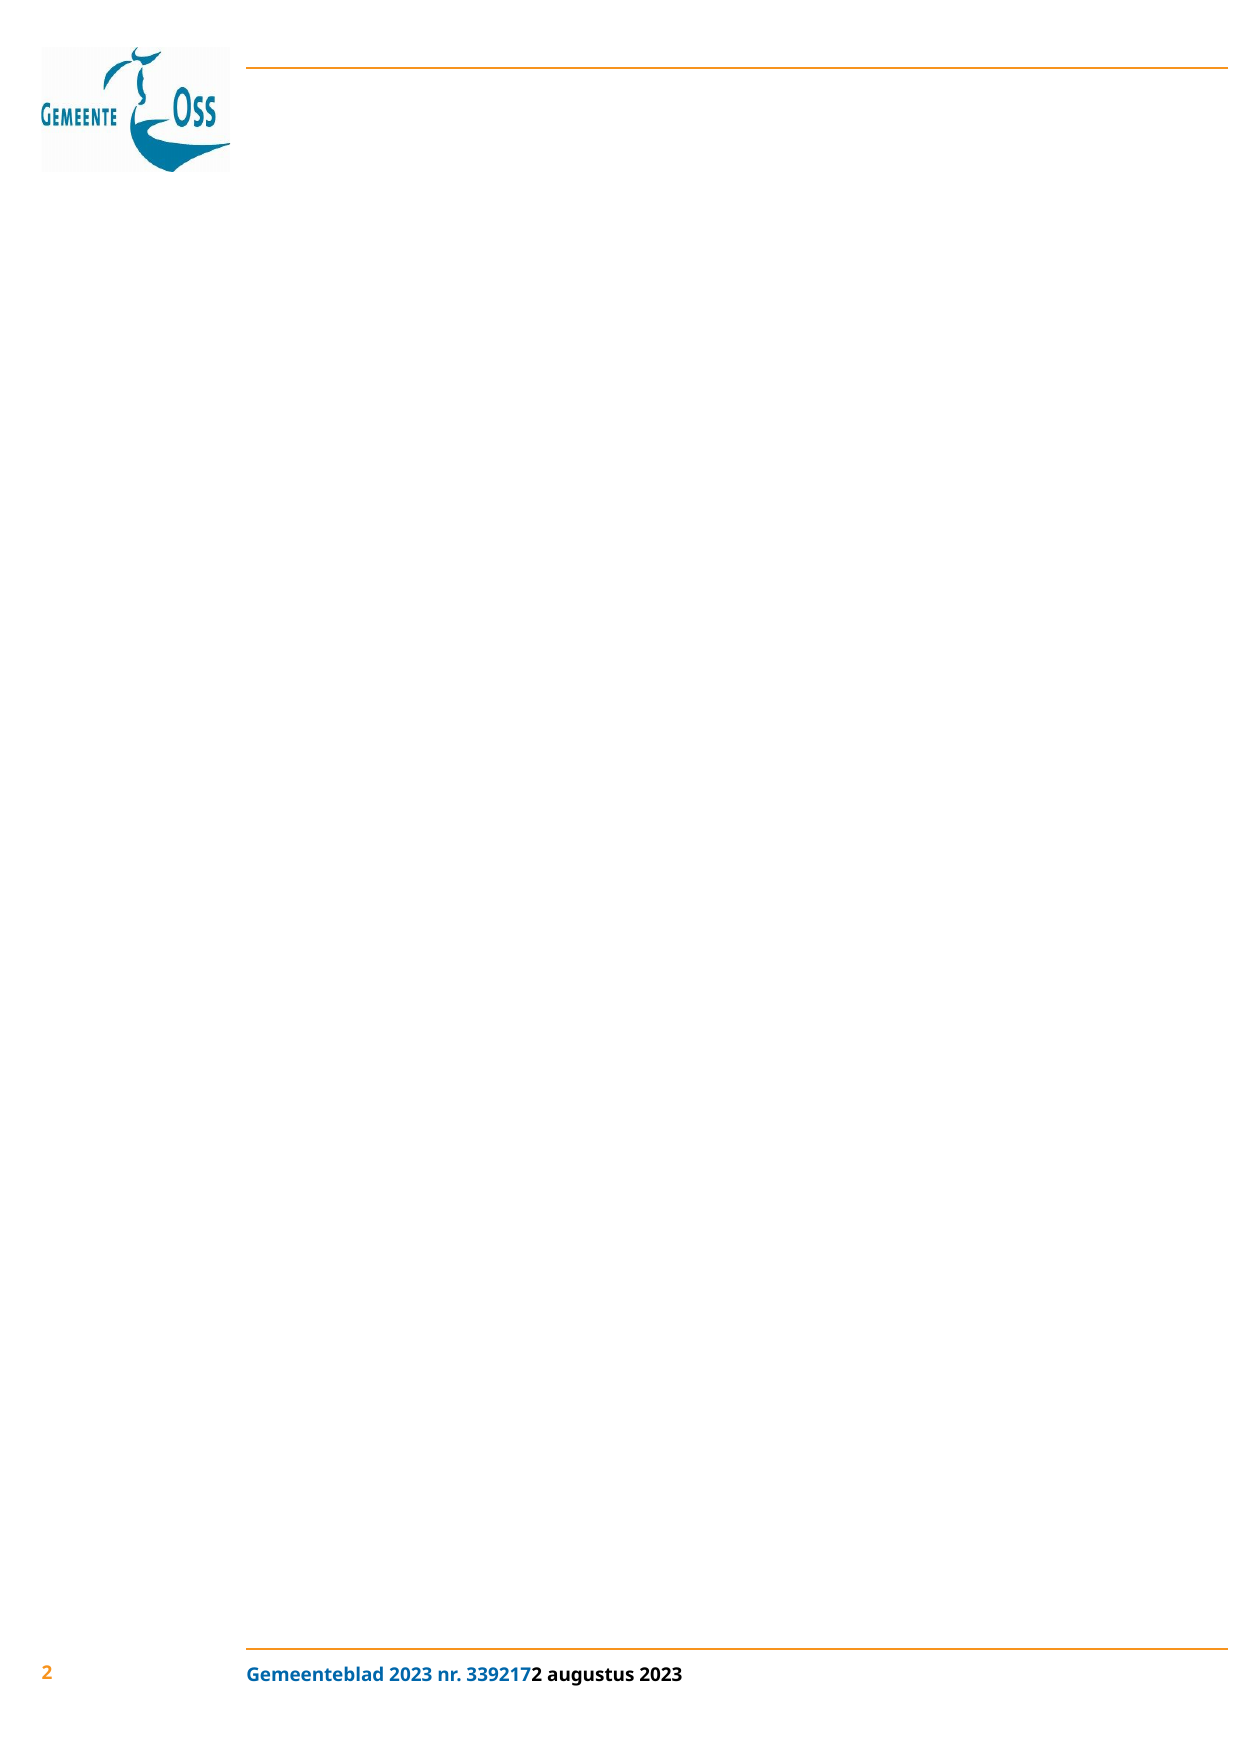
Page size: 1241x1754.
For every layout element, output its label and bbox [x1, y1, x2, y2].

picture [41, 47, 231, 172]
